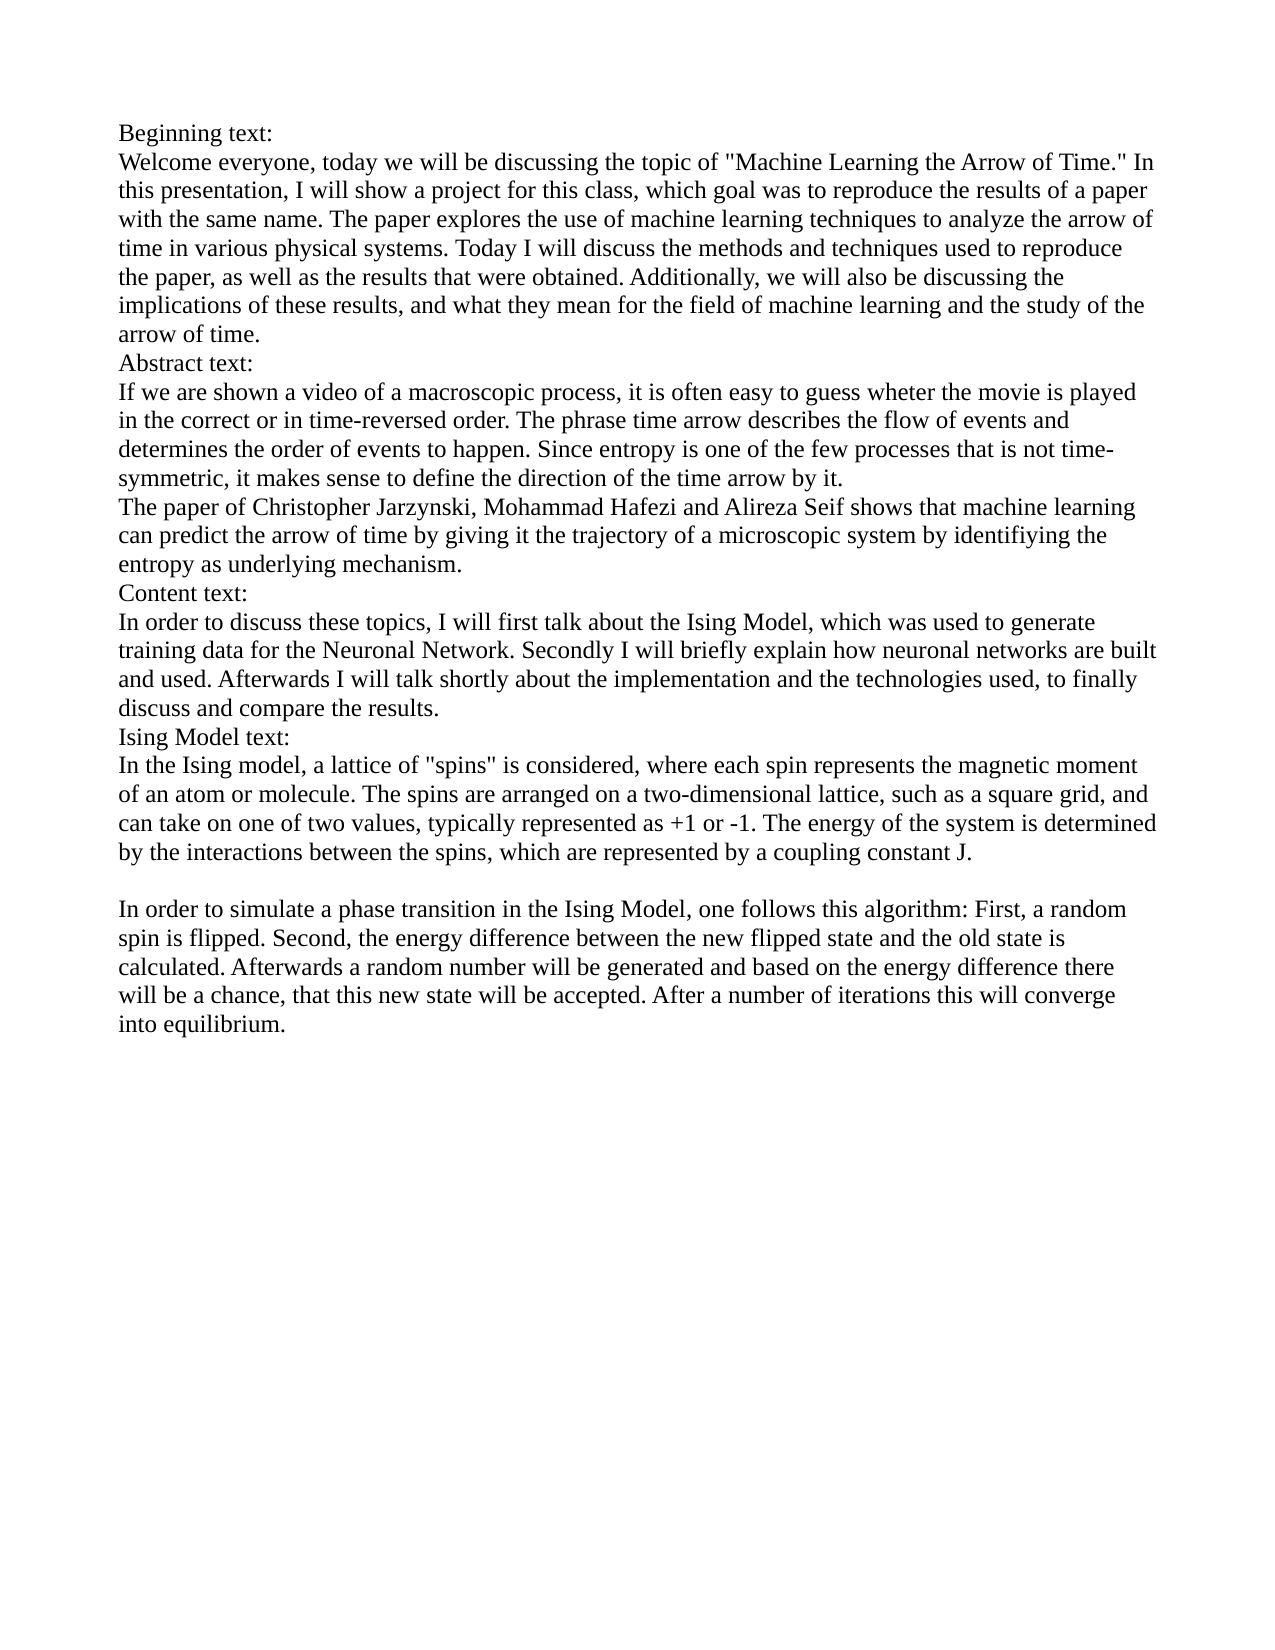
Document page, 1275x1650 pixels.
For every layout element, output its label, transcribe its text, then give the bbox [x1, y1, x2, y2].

text Welcome everyone, today we will be discussing the topic of "Machine Learning the Arrow of Time." In this presentation, I will show a project for this class, which goal was to reproduce the results of a paper with the same name. The paper explores the use of machine learning techniques to analyze the arrow of time in various physical systems. Today I will discuss the methods and techniques used to reproduce the paper, as well as the results that were obtained. Additionally, we will also be discussing the implications of these results, and what they mean for the field of machine learning and the study of the arrow of time. Abstract text: If we are shown a video of a macroscopic process, it is often easy to guess wheter the movie is played in the correct or in time-reversed order. The phrase time arrow describes the flow of events and determines the order of events to happen. Since entropy is one of the few processes that is not time-symmetric, it makes sense to define the direction of the time arrow by it. [118, 147, 1157, 492]
text Beginning text: [118, 118, 1157, 147]
text The paper of Christopher Jarzynski, Mohammad Hafezi and Alireza Seif shows that machine learning can predict the arrow of time by giving it the trajectory of a microscopic system by identifiying the entropy as underlying mechanism. Content text: [118, 492, 1157, 607]
text In order to simulate a phase transition in the Ising Model, one follows this algorithm: First, a random spin is flipped. Second, the energy difference between the new flipped state and the old state is calculated. Afterwards a random number will be generated and based on the energy difference there will be a chance, that this new state will be accepted. After a number of iterations this will converge into equilibrium. [118, 894, 1157, 1038]
text In order to discuss these topics, I will first talk about the Ising Model, which was used to generate training data for the Neuronal Network. Secondly I will briefly explain how neuronal networks are built and used. Afterwards I will talk shortly about the implementation and the technologies used, to finally discuss and compare the results. [118, 607, 1157, 722]
text Ising Model text: [118, 722, 1157, 751]
text In the Ising model, a lattice of "spins" is considered, where each spin represents the magnetic moment of an atom or molecule. The spins are arranged on a two-dimensional lattice, such as a square grid, and can take on one of two values, typically represented as +1 or -1. The energy of the system is determined by the interactions between the spins, which are represented by a coupling constant J. [118, 751, 1157, 866]
